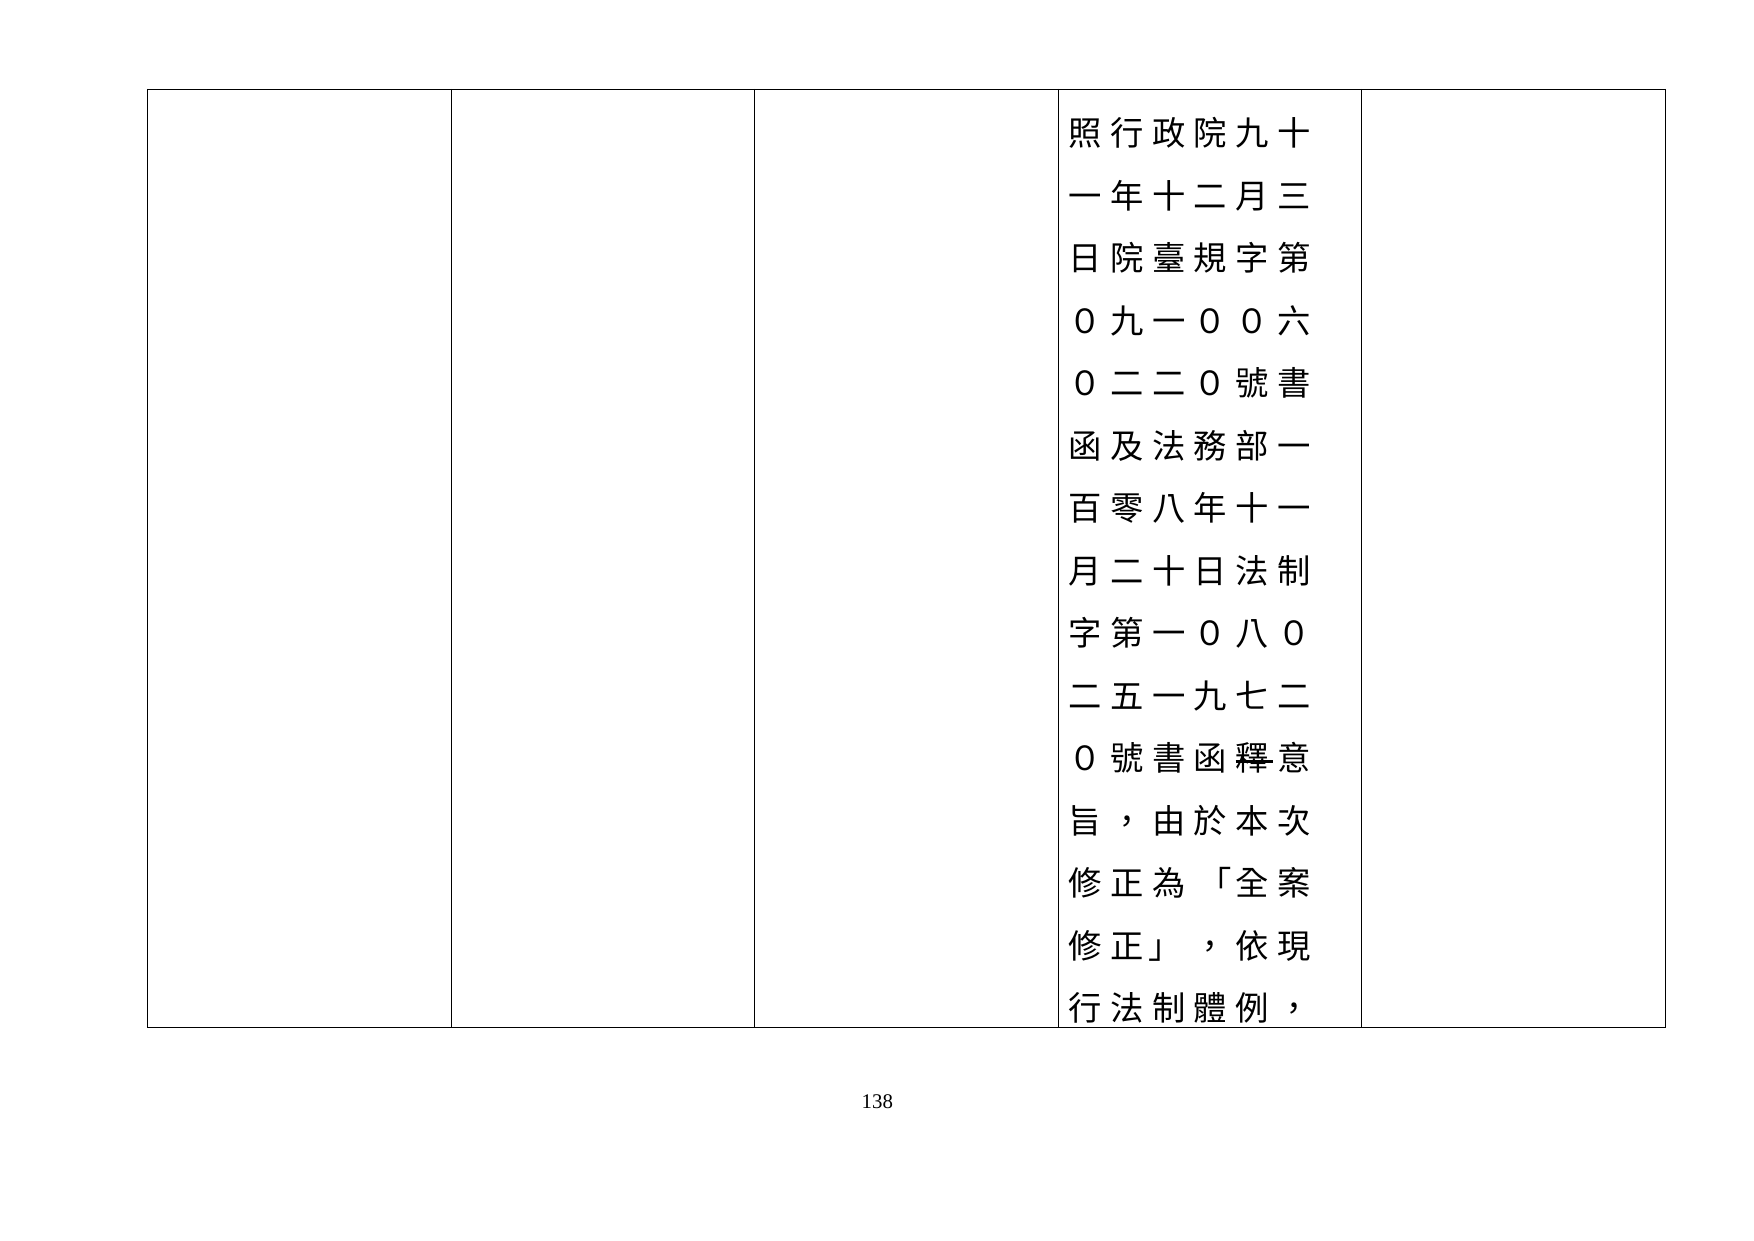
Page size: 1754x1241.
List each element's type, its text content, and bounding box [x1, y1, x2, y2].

table_cell 照行政院九十一年十二月三日院臺規字第０九一００六０二二０號書函及法務部一百零八年十一月二十日法制字第一０八０二五一九七二０號書函釋意旨，由於本次修正為「全案修正」，依現行法制體例， [1059, 90, 1361, 1027]
table_cell [88, 89, 147, 1027]
table_cell [452, 90, 754, 1027]
table_cell [1666, 89, 1683, 1027]
table_cell [148, 90, 451, 1027]
table_cell [755, 90, 1058, 1027]
table_cell [1362, 90, 1665, 1027]
